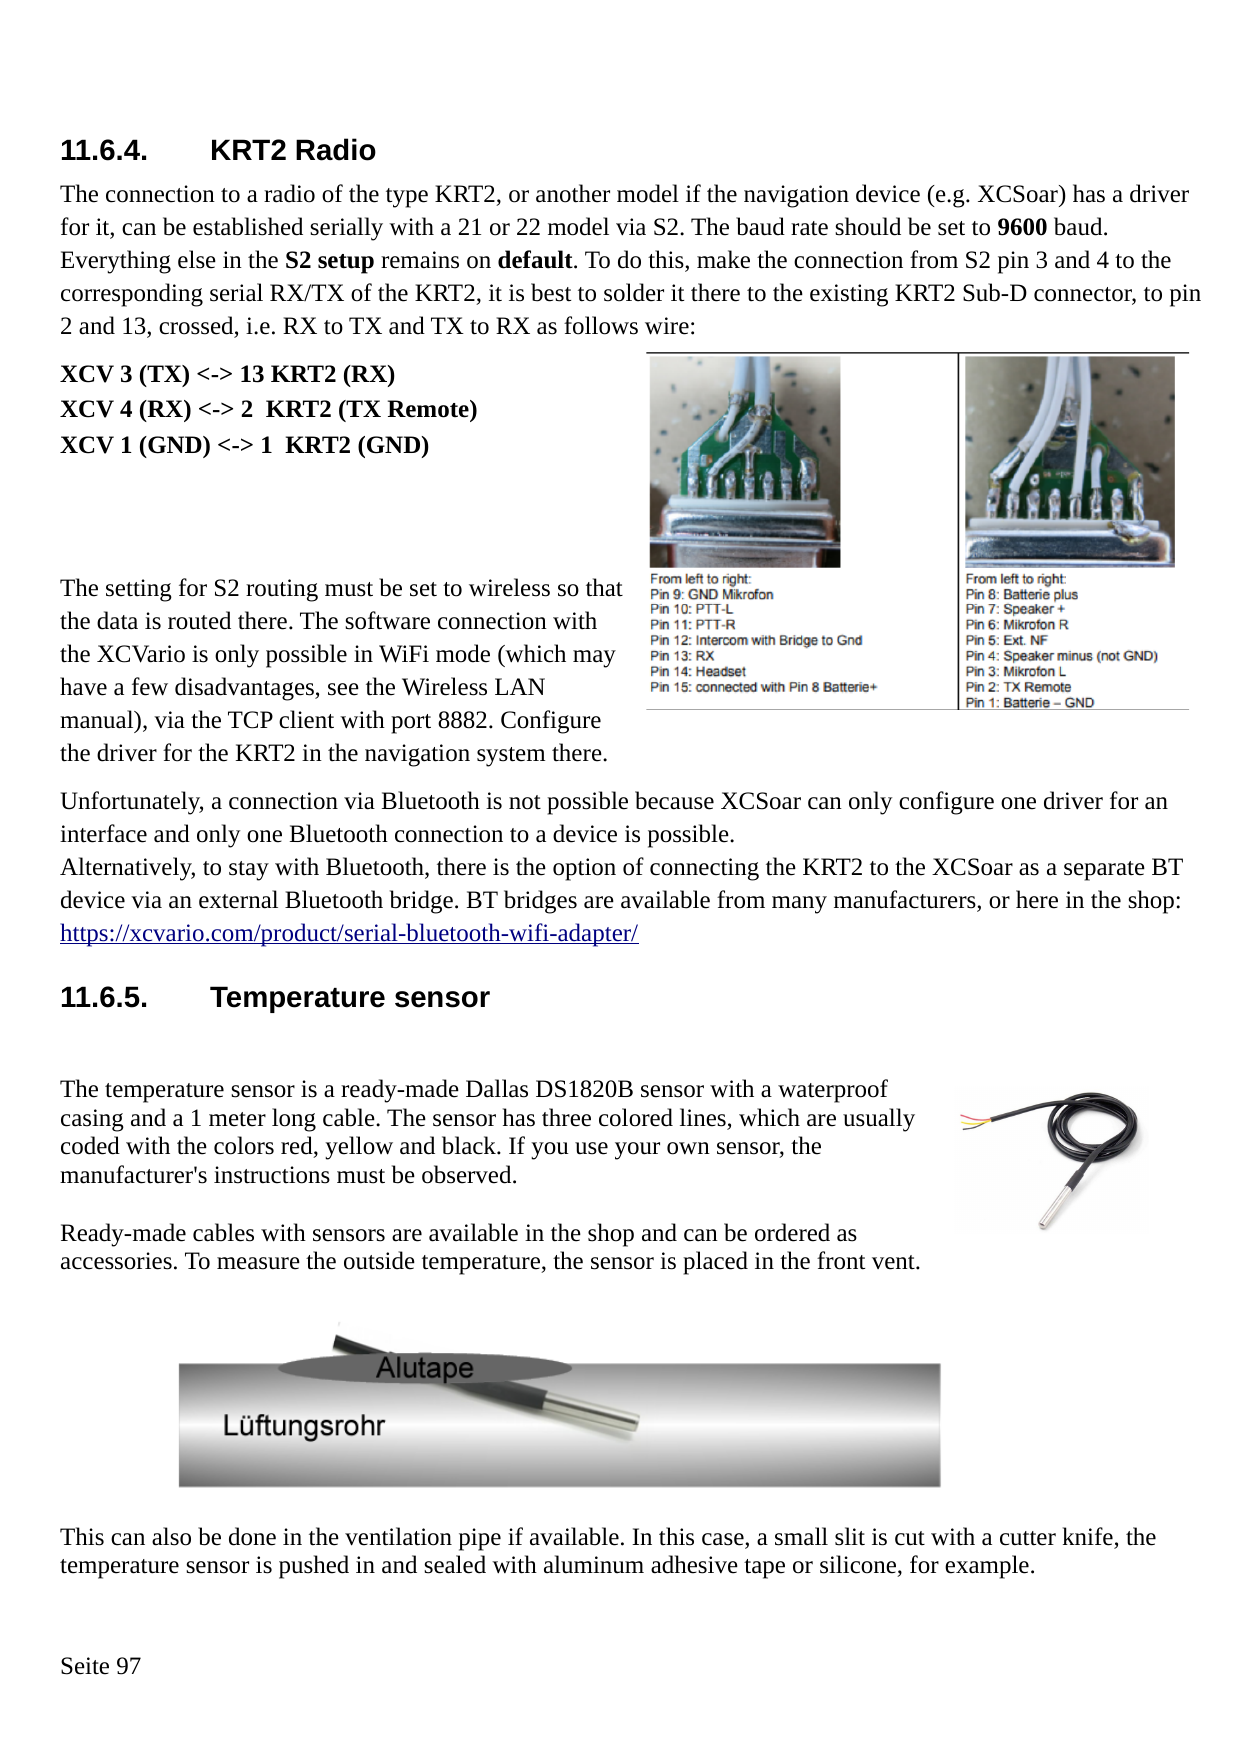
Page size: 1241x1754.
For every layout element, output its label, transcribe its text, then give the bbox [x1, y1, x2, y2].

text XCV 1 (GND) <-> 1 KRT2 (GND) [60, 430, 646, 459]
text Unfortunately, a connection via Bluetooth is not possible because XCSoar can only configure one driver for an interface and only one Bluetooth connection to a device is possible. Alternatively, to stay with Bluetooth, there is the option of connecting the KRT2 to the XCSoar as a separate BT device via an external Bluetooth bridge. BT bridges are available from many manufacturers, or here in the shop: https://xcvario.com/product/serial-bluetooth-wifi-adapter/ [60, 786, 1207, 947]
picture [646, 352, 1190, 710]
text This can also be done in the ventilation pipe if available. In this case, a small slit is cut with a cutter knife, the temperature sensor is pushed in and sealed with aluminum adhesive tape or silicone, for example. [60, 1304, 1207, 1579]
text XCV 3 (TX) <-> 13 KRT2 (RX) [60, 359, 646, 387]
text The temperature sensor is a ready-made Dallas DS1820B sensor with a waterproof casing and a 1 meter long cable. The sensor has three colored lines, which are usually coded with the colors red, yellow and black. If you use your own sensor, the manufacturer's instructions must be observed. [60, 1074, 1207, 1189]
subtitle Temperature sensor [60, 980, 1207, 1014]
text The setting for S2 routing must be set to wireless so that the data is routed there. The software connection with the XCVario is only possible in WiFi mode (which may have a few disadvantages, see the Wireless LAN manual), via the TCP client with port 8882. Configure the driver for the KRT2 in the navigation system there. [60, 573, 1207, 767]
picture [159, 1311, 961, 1522]
text Ready-made cables with sensors are available in the shop and can be ordered as accessories. To measure the outside temperature, the sensor is placed in the front vent. [60, 1218, 1207, 1275]
subtitle KRT2 Radio [60, 133, 1207, 166]
text The connection to a radio of the type KRT2, or another model if the navigation device (e.g. XCSoar) has a driver for it, can be established serially with a 21 or 22 model via S2. The baud rate should be set to 9600 baud. Everything else in the S2 setup remains on default. To do this, make the connection from S2 pin 3 and 4 to the corresponding serial RX/TX of the KRT2, it is best to solder it there to the existing KRT2 Sub-D connector, to pin 2 and 13, crossed, i.e. RX to TX and TX to RX as follows wire: [60, 179, 1207, 340]
picture [954, 1086, 1149, 1234]
text XCV 4 (RX) <-> 2 KRT2 (TX Remote) [60, 394, 646, 423]
